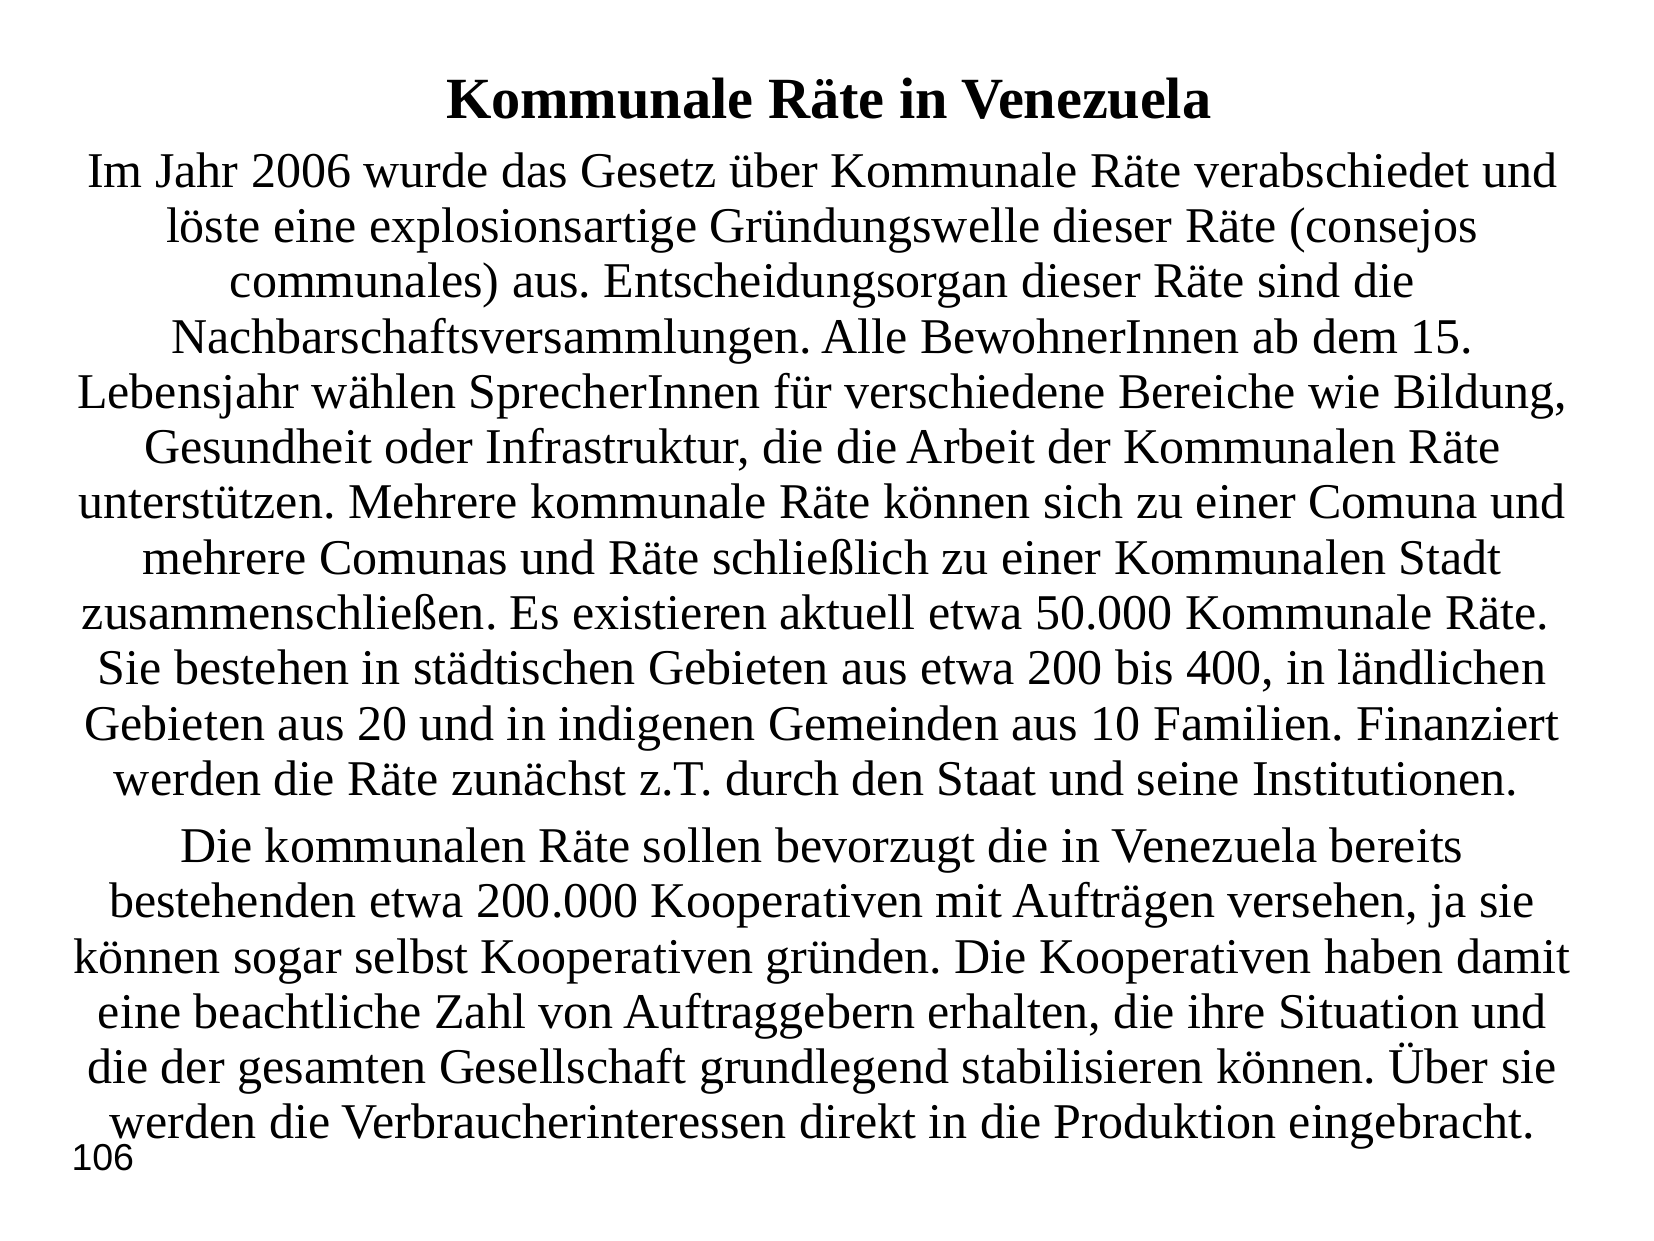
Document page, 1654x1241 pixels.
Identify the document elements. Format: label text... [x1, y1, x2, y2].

text_box Kommunale Räte in Venezuela Im Jahr 2006 wurde das Gesetz über Kommunale Räte verabschiedet und löste eine explosionsartige Gründungswelle dieser Räte (consejos communales) aus. Entscheidungsorgan dieser Räte sind die Nachbarschaftsversammlungen. Alle BewohnerInnen ab dem 15. Lebensjahr wählen SprecherInnen für verschiedene Bereiche wie Bildung, Gesundheit oder Infrastruktur, die die Arbeit der Kommunalen Räte unterstützen. Mehrere kommunale Räte können sich zu einer Comuna und mehrere Comunas und Räte schließlich zu einer Kommunalen Stadt zusammenschließen. Es existieren aktuell etwa 50.000 Kommunale Räte. Sie bestehen in städtischen Gebieten aus etwa 200 bis 400, in ländlichen Gebieten aus 20 und in indigenen Gemeinden aus 10 Familien. Finanziert werden die Räte zunächst z.T. durch den Staat und seine Institutionen. Die kommunalen Räte sollen bevorzugt die in Venezuela bereits bestehenden etwa 200.000 Kooperativen mit Aufträgen versehen, ja sie können sogar selbst Kooperativen gründen. Die Kooperativen haben damit eine beachtliche Zahl von Auftraggebern erhalten, die ihre Situation und die der gesamten Gesellschaft grundlegend stabilisieren können. Über sie werden die Verbraucherinteressen direkt in die Produktion eingebracht. [59, 59, 1595, 1158]
text_box [56, 1128, 274, 1199]
